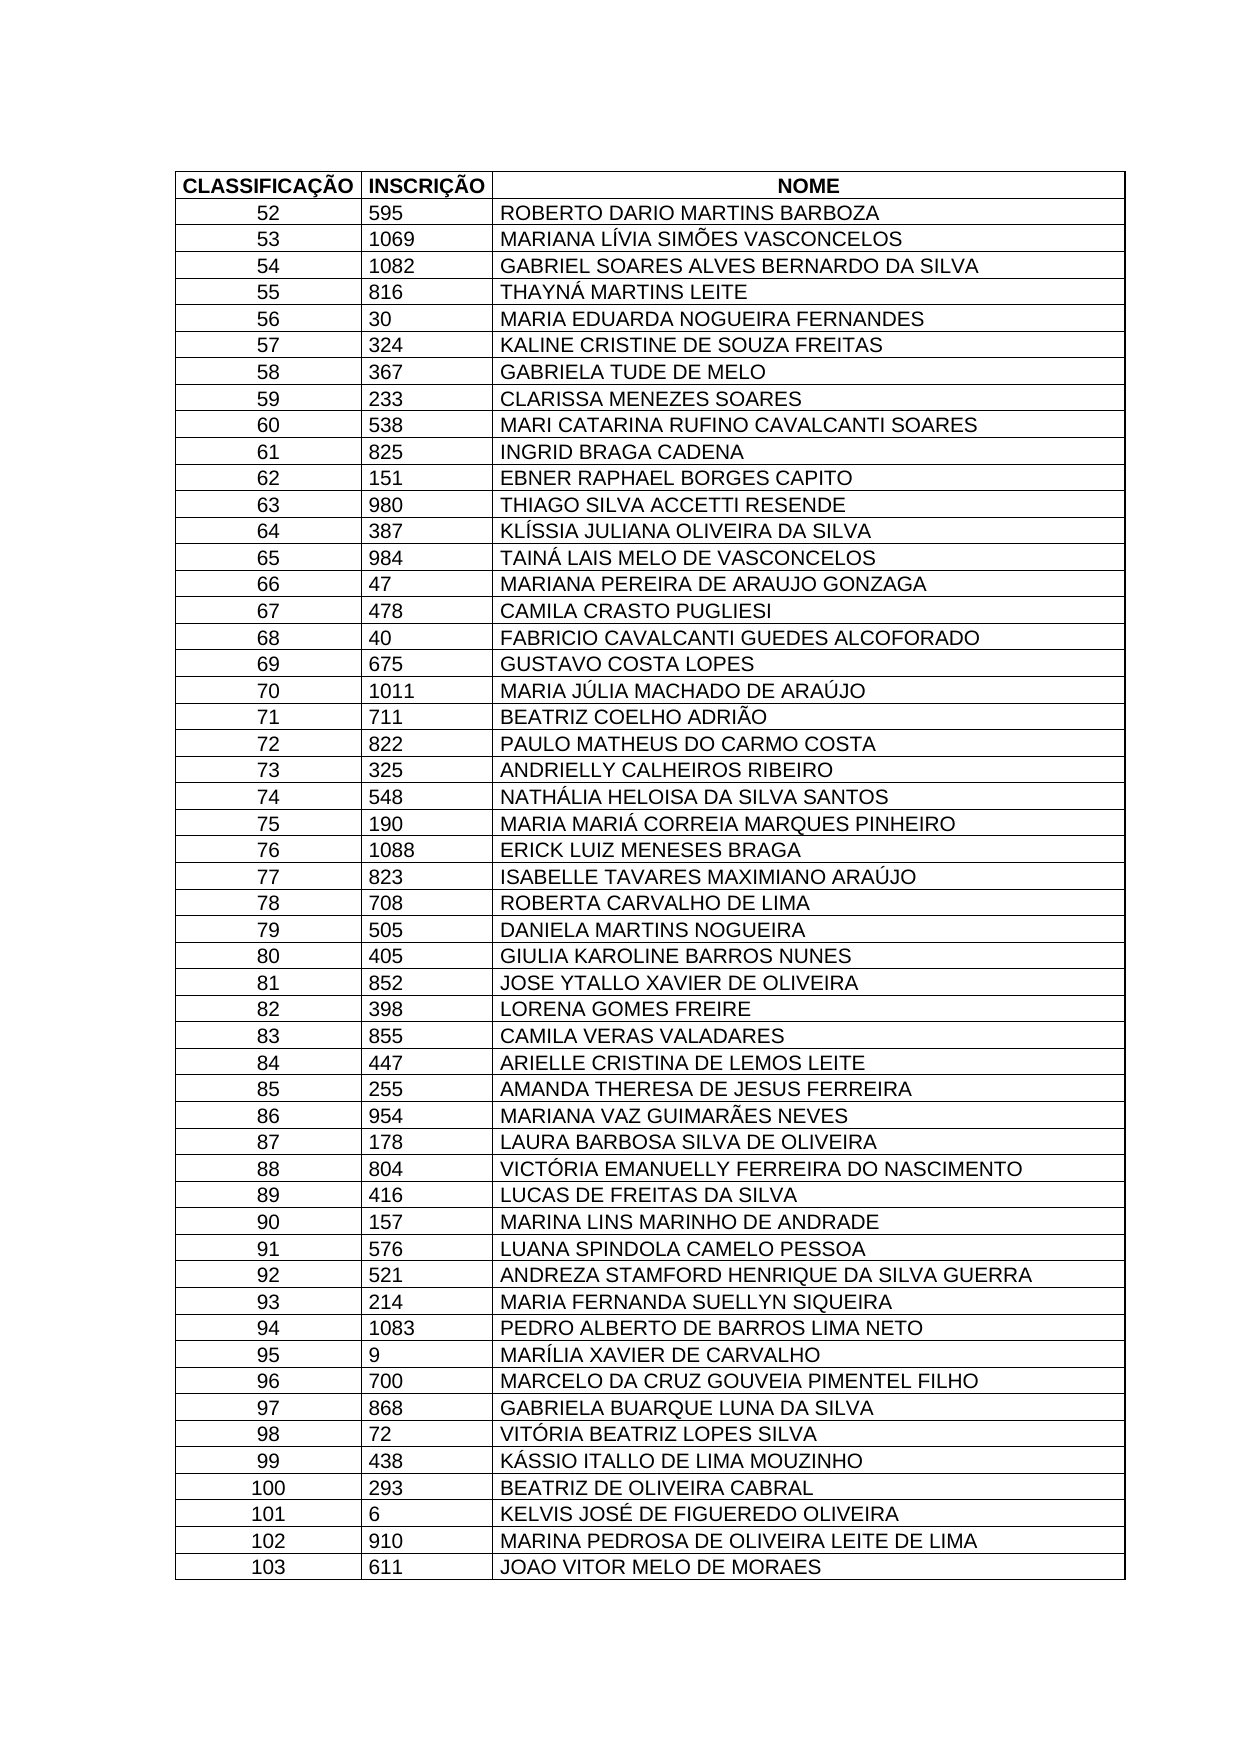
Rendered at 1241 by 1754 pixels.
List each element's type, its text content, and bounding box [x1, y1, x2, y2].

table_cell CAMILA VERAS VALADARES [493, 1022, 1124, 1048]
table_cell 6 [362, 1500, 492, 1526]
table_cell 74 [176, 783, 361, 809]
table_cell ROBERTO DARIO MARTINS BARBOZA [493, 199, 1124, 224]
table_cell 99 [176, 1447, 361, 1473]
table_cell KÁSSIO ITALLO DE LIMA MOUZINHO [493, 1447, 1124, 1473]
table_cell 70 [176, 677, 361, 702]
table_cell 63 [176, 491, 361, 517]
table_cell 52 [176, 199, 361, 224]
table_cell ISABELLE TAVARES MAXIMIANO ARAÚJO [493, 863, 1124, 888]
table_cell CLARISSA MENEZES SOARES [493, 385, 1124, 410]
table_cell 89 [176, 1182, 361, 1207]
table_cell 822 [362, 730, 492, 756]
table_cell 595 [362, 199, 492, 224]
table_cell KLÍSSIA JULIANA OLIVEIRA DA SILVA [493, 518, 1124, 543]
table_cell 538 [362, 411, 492, 437]
table_cell MARINA PEDROSA DE OLIVEIRA LEITE DE LIMA [493, 1527, 1124, 1552]
table_cell TAINÁ LAIS MELO DE VASCONCELOS [493, 544, 1124, 570]
table_cell KELVIS JOSÉ DE FIGUEREDO OLIVEIRA [493, 1500, 1124, 1526]
table_cell 101 [176, 1500, 361, 1526]
table_cell 78 [176, 890, 361, 915]
table_cell 816 [362, 279, 492, 304]
table_cell THAYNÁ MARTINS LEITE [493, 279, 1124, 304]
table_cell MARIA EDUARDA NOGUEIRA FERNANDES [493, 305, 1124, 331]
table_cell 675 [362, 650, 492, 676]
table_cell ANDRIELLY CALHEIROS RIBEIRO [493, 757, 1124, 782]
table_cell 82 [176, 996, 361, 1021]
table_cell 72 [362, 1421, 492, 1446]
table_cell 68 [176, 624, 361, 649]
table_cell CLASSIFICAÇÃO [176, 172, 361, 198]
table_cell 214 [362, 1288, 492, 1313]
table_cell 324 [362, 332, 492, 357]
table_cell MARINA LINS MARINHO DE ANDRADE [493, 1208, 1124, 1234]
table_cell 178 [362, 1129, 492, 1154]
table_cell MARI CATARINA RUFINO CAVALCANTI SOARES [493, 411, 1124, 437]
table_cell 60 [176, 411, 361, 437]
table_cell ROBERTA CARVALHO DE LIMA [493, 890, 1124, 915]
table_cell 910 [362, 1527, 492, 1552]
table_cell 823 [362, 863, 492, 888]
table_cell 80 [176, 943, 361, 968]
table_cell ANDREZA STAMFORD HENRIQUE DA SILVA GUERRA [493, 1261, 1124, 1287]
table_cell 67 [176, 597, 361, 623]
table_cell 75 [176, 810, 361, 835]
table_cell NATHÁLIA HELOISA DA SILVA SANTOS [493, 783, 1124, 809]
table_cell 855 [362, 1022, 492, 1048]
table_cell 97 [176, 1394, 361, 1420]
table_cell MARIANA LÍVIA SIMÕES VASCONCELOS [493, 225, 1124, 251]
table_cell 59 [176, 385, 361, 410]
table_cell DANIELA MARTINS NOGUEIRA [493, 916, 1124, 942]
table_cell 611 [362, 1554, 492, 1579]
table_cell 398 [362, 996, 492, 1021]
table_cell 94 [176, 1315, 361, 1340]
table_cell INSCRIÇÃO [362, 172, 492, 198]
table_cell 151 [362, 465, 492, 490]
table_cell 96 [176, 1368, 361, 1393]
table_cell 190 [362, 810, 492, 835]
table_cell MARIA MARIÁ CORREIA MARQUES PINHEIRO [493, 810, 1124, 835]
table_cell 69 [176, 650, 361, 676]
table_cell 868 [362, 1394, 492, 1420]
table_cell 387 [362, 518, 492, 543]
table_cell 47 [362, 571, 492, 596]
table_cell 708 [362, 890, 492, 915]
table_cell 804 [362, 1155, 492, 1181]
table_cell 984 [362, 544, 492, 570]
table_cell MARIANA VAZ GUIMARÃES NEVES [493, 1102, 1124, 1127]
table_cell 576 [362, 1235, 492, 1260]
table_cell 73 [176, 757, 361, 782]
table_cell 447 [362, 1049, 492, 1074]
table_cell VITÓRIA BEATRIZ LOPES SILVA [493, 1421, 1124, 1446]
table_cell 71 [176, 704, 361, 729]
table_cell 852 [362, 969, 492, 995]
table_cell 91 [176, 1235, 361, 1260]
table_cell GABRIELA TUDE DE MELO [493, 358, 1124, 384]
table_cell 76 [176, 836, 361, 862]
table_cell 700 [362, 1368, 492, 1393]
table_cell KALINE CRISTINE DE SOUZA FREITAS [493, 332, 1124, 357]
table_cell 1069 [362, 225, 492, 251]
table_cell 521 [362, 1261, 492, 1287]
table_cell 1082 [362, 252, 492, 277]
table_cell LUCAS DE FREITAS DA SILVA [493, 1182, 1124, 1207]
table_cell 416 [362, 1182, 492, 1207]
table_cell 102 [176, 1527, 361, 1552]
table_cell 58 [176, 358, 361, 384]
table_cell 95 [176, 1341, 361, 1367]
table_cell 92 [176, 1261, 361, 1287]
table_cell JOSE YTALLO XAVIER DE OLIVEIRA [493, 969, 1124, 995]
table_cell 64 [176, 518, 361, 543]
table_cell BEATRIZ COELHO ADRIÃO [493, 704, 1124, 729]
table_cell 81 [176, 969, 361, 995]
table_cell 88 [176, 1155, 361, 1181]
table_cell 1083 [362, 1315, 492, 1340]
table_cell 103 [176, 1554, 361, 1579]
table_cell VICTÓRIA EMANUELLY FERREIRA DO NASCIMENTO [493, 1155, 1124, 1181]
table_cell 40 [362, 624, 492, 649]
table_cell 87 [176, 1129, 361, 1154]
table_cell 90 [176, 1208, 361, 1234]
table_cell 980 [362, 491, 492, 517]
table_cell EBNER RAPHAEL BORGES CAPITO [493, 465, 1124, 490]
table_cell 325 [362, 757, 492, 782]
table_cell 1088 [362, 836, 492, 862]
table_cell 57 [176, 332, 361, 357]
table_cell LUANA SPINDOLA CAMELO PESSOA [493, 1235, 1124, 1260]
table_cell INGRID BRAGA CADENA [493, 438, 1124, 463]
table_cell 100 [176, 1474, 361, 1499]
table_cell 62 [176, 465, 361, 490]
table_cell 77 [176, 863, 361, 888]
table_cell 9 [362, 1341, 492, 1367]
table_cell MARIANA PEREIRA DE ARAUJO GONZAGA [493, 571, 1124, 596]
table_cell 438 [362, 1447, 492, 1473]
table_cell 98 [176, 1421, 361, 1446]
table_cell MARIA JÚLIA MACHADO DE ARAÚJO [493, 677, 1124, 702]
table_cell 66 [176, 571, 361, 596]
table_cell 478 [362, 597, 492, 623]
table_cell 84 [176, 1049, 361, 1074]
table_cell 65 [176, 544, 361, 570]
table_cell JOAO VITOR MELO DE MORAES [493, 1554, 1124, 1579]
table_cell 55 [176, 279, 361, 304]
table_cell 233 [362, 385, 492, 410]
table_cell 405 [362, 943, 492, 968]
table_cell 548 [362, 783, 492, 809]
table_cell 954 [362, 1102, 492, 1127]
table_cell CAMILA CRASTO PUGLIESI [493, 597, 1124, 623]
table_cell BEATRIZ DE OLIVEIRA CABRAL [493, 1474, 1124, 1499]
table_cell 56 [176, 305, 361, 331]
table_cell ERICK LUIZ MENESES BRAGA [493, 836, 1124, 862]
table_cell 85 [176, 1075, 361, 1101]
table_cell GUSTAVO COSTA LOPES [493, 650, 1124, 676]
table_cell 255 [362, 1075, 492, 1101]
table_cell 30 [362, 305, 492, 331]
table_cell 1011 [362, 677, 492, 702]
table_cell LORENA GOMES FREIRE [493, 996, 1124, 1021]
table_cell 86 [176, 1102, 361, 1127]
table_cell 293 [362, 1474, 492, 1499]
table_cell 83 [176, 1022, 361, 1048]
table_cell 93 [176, 1288, 361, 1313]
table_cell 157 [362, 1208, 492, 1234]
table_cell 53 [176, 225, 361, 251]
table_cell FABRICIO CAVALCANTI GUEDES ALCOFORADO [493, 624, 1124, 649]
table_cell 367 [362, 358, 492, 384]
table_cell ARIELLE CRISTINA DE LEMOS LEITE [493, 1049, 1124, 1074]
table_cell GABRIELA BUARQUE LUNA DA SILVA [493, 1394, 1124, 1420]
table_cell 79 [176, 916, 361, 942]
table_cell 711 [362, 704, 492, 729]
table_cell GABRIEL SOARES ALVES BERNARDO DA SILVA [493, 252, 1124, 277]
table_cell AMANDA THERESA DE JESUS FERREIRA [493, 1075, 1124, 1101]
table_cell 505 [362, 916, 492, 942]
table_cell NOME [493, 172, 1124, 198]
table_cell LAURA BARBOSA SILVA DE OLIVEIRA [493, 1129, 1124, 1154]
table_cell PEDRO ALBERTO DE BARROS LIMA NETO [493, 1315, 1124, 1340]
table_cell PAULO MATHEUS DO CARMO COSTA [493, 730, 1124, 756]
table_cell THIAGO SILVA ACCETTI RESENDE [493, 491, 1124, 517]
table_cell 61 [176, 438, 361, 463]
table_cell MARCELO DA CRUZ GOUVEIA PIMENTEL FILHO [493, 1368, 1124, 1393]
table_cell 825 [362, 438, 492, 463]
table_cell 54 [176, 252, 361, 277]
table_cell 72 [176, 730, 361, 756]
table_cell MARIA FERNANDA SUELLYN SIQUEIRA [493, 1288, 1124, 1313]
table_cell MARÍLIA XAVIER DE CARVALHO [493, 1341, 1124, 1367]
table_cell GIULIA KAROLINE BARROS NUNES [493, 943, 1124, 968]
